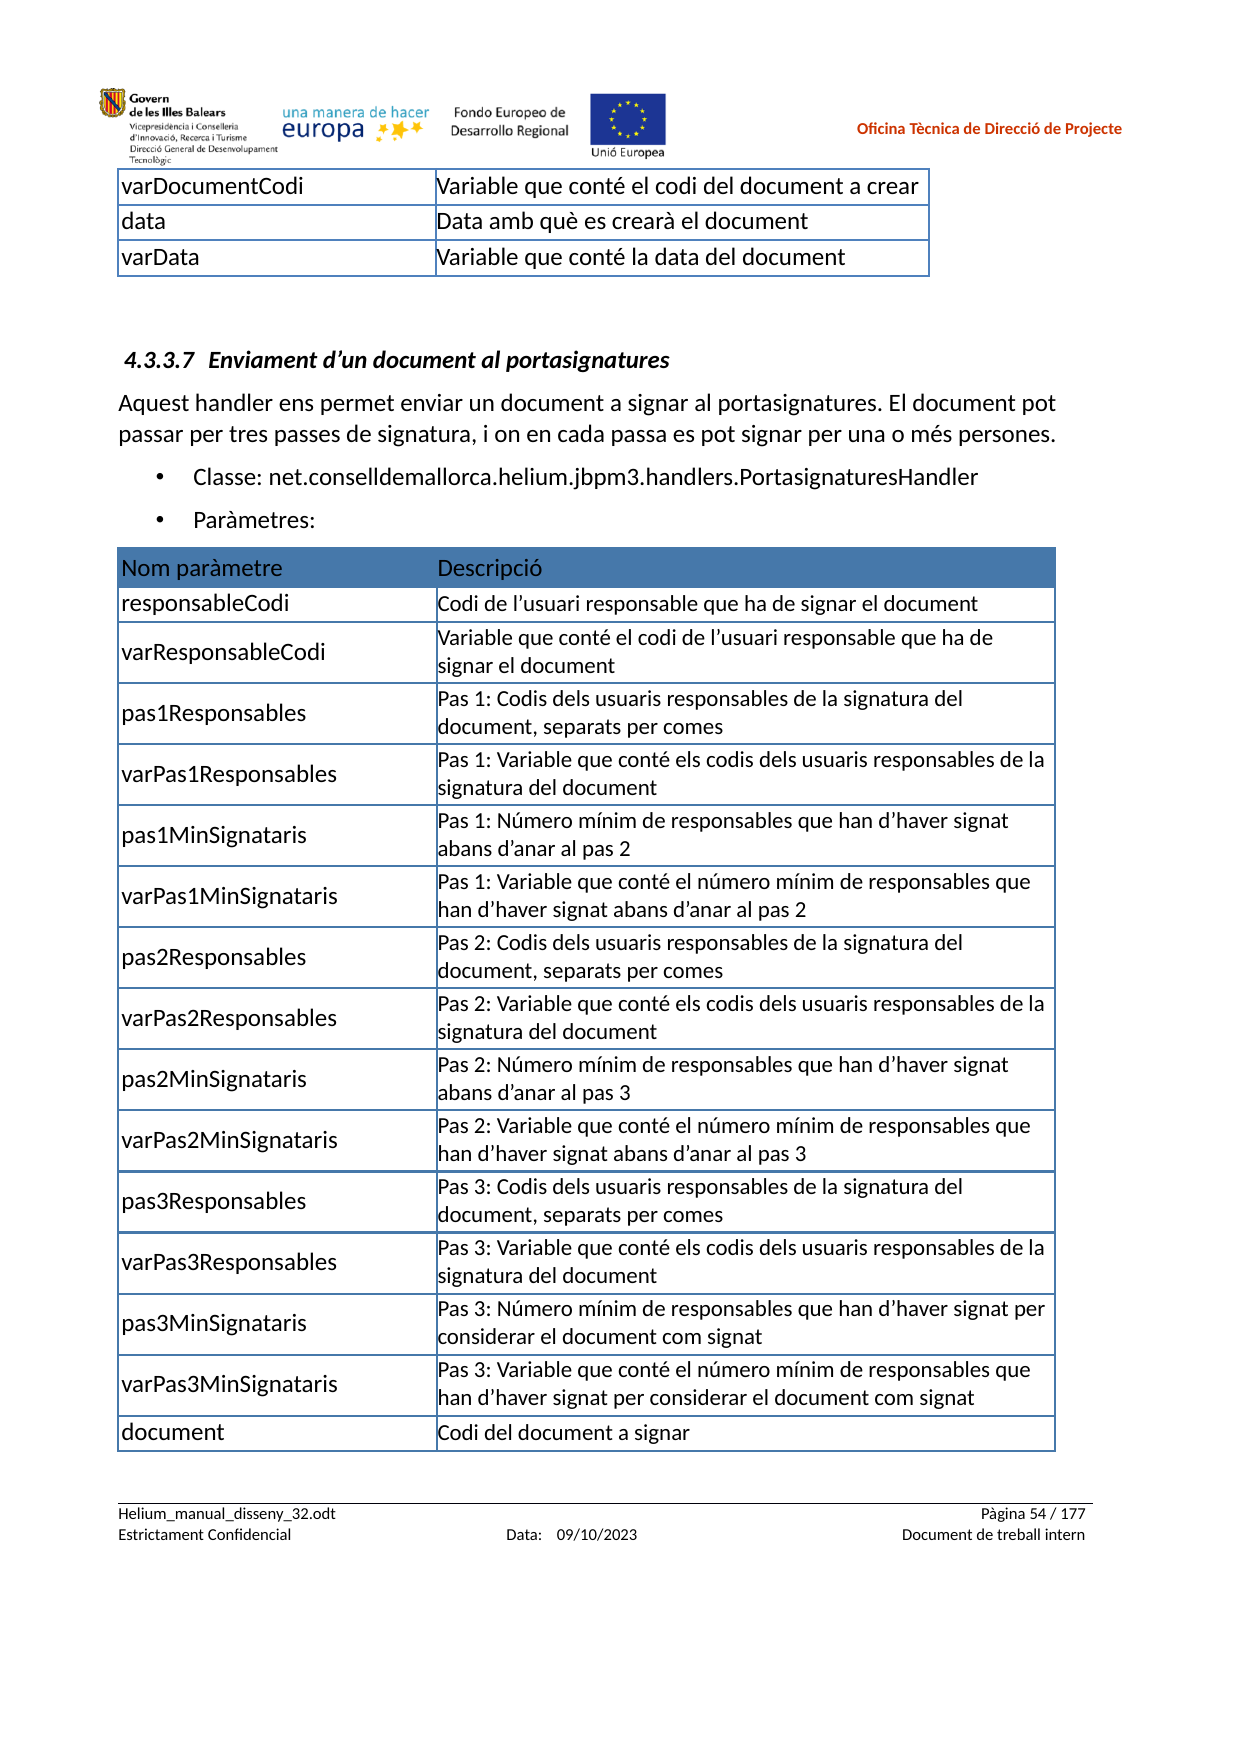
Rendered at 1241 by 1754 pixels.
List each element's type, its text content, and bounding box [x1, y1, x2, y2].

table_cell varDocumentCodi [119, 170, 435, 203]
table_cell Pas 1: Codis dels usuaris responsables de la signatura del document, separats per comes [438, 684, 1054, 743]
table_cell varPas2MinSignataris [119, 1111, 436, 1170]
table_cell Pas 3: Variable que conté els codis dels usuaris responsables de la signatura del document [438, 1234, 1054, 1292]
table_cell Codi del document a signar [438, 1417, 1054, 1450]
table_cell Variable que conté el codi del document a crear [437, 170, 928, 203]
table_cell Pas 1: Variable que conté els codis dels usuaris responsables de la signatura del document [438, 745, 1054, 804]
table_cell varPas3MinSignataris [119, 1356, 436, 1414]
table_cell data [119, 206, 435, 239]
table_cell document [119, 1417, 436, 1450]
table_cell Pas 2: Variable que conté els codis dels usuaris responsables de la signatura del document [438, 989, 1054, 1048]
table_cell Variable que conté el codi de l’usuari responsable que ha de signar el document [438, 623, 1054, 682]
picture [99, 87, 668, 166]
table_cell varPas1Responsables [119, 745, 436, 804]
list Paràmetres: [156, 504, 1122, 534]
table_cell Pas 2: Número mínim de responsables que han d’haver signat abans d’anar al pas 3 [438, 1050, 1054, 1109]
table_cell pas2MinSignataris [119, 1050, 436, 1109]
table_cell Pas 1: Número mínim de responsables que han d’haver signat abans d’anar al pas 2 [438, 806, 1054, 865]
text Aquest handler ens permet enviar un document a signar al portasignatures. El document pot passar per tres passes de signatura, i on en cada passa es pot signar per una o més persones. [118, 387, 1122, 448]
table_cell pas3MinSignataris [119, 1295, 436, 1353]
table_cell Codi de l’usuari responsable que ha de signar el document [438, 588, 1054, 621]
table_cell varPas3Responsables [119, 1234, 436, 1292]
table_header Nom paràmetre [119, 549, 436, 585]
table_cell pas1Responsables [119, 684, 436, 743]
table_cell Pas 3: Variable que conté el número mínim de responsables que han d’haver signat per considerar el document com signat [438, 1356, 1054, 1414]
table_cell Data amb què es crearà el document [437, 206, 928, 239]
table_cell varPas1MinSignataris [119, 867, 436, 926]
table_cell pas1MinSignataris [119, 806, 436, 865]
table_cell responsableCodi [119, 588, 436, 621]
table_cell Pas 2: Codis dels usuaris responsables de la signatura del document, separats per comes [438, 928, 1054, 987]
list Classe: net.conselldemallorca.helium.jbpm3.handlers.PortasignaturesHandler [156, 461, 1122, 491]
table_cell pas3Responsables [119, 1173, 436, 1231]
table_cell Variable que conté la data del document [437, 241, 928, 274]
table_cell varData [119, 241, 435, 274]
table_cell Pas 3: Número mínim de responsables que han d’haver signat per considerar el document com signat [438, 1295, 1054, 1353]
table_cell Pas 2: Variable que conté el número mínim de responsables que han d’haver signat abans d’anar al pas 3 [438, 1111, 1054, 1170]
table_cell varPas2Responsables [119, 989, 436, 1048]
table_header Descripció [438, 549, 1054, 585]
table_cell pas2Responsables [119, 928, 436, 987]
subtitle Enviament d’un document al portasignatures [118, 344, 1122, 375]
table_cell varResponsableCodi [119, 623, 436, 682]
table_cell Pas 1: Variable que conté el número mínim de responsables que han d’haver signat abans d’anar al pas 2 [438, 867, 1054, 926]
table_cell Pas 3: Codis dels usuaris responsables de la signatura del document, separats per comes [438, 1173, 1054, 1231]
